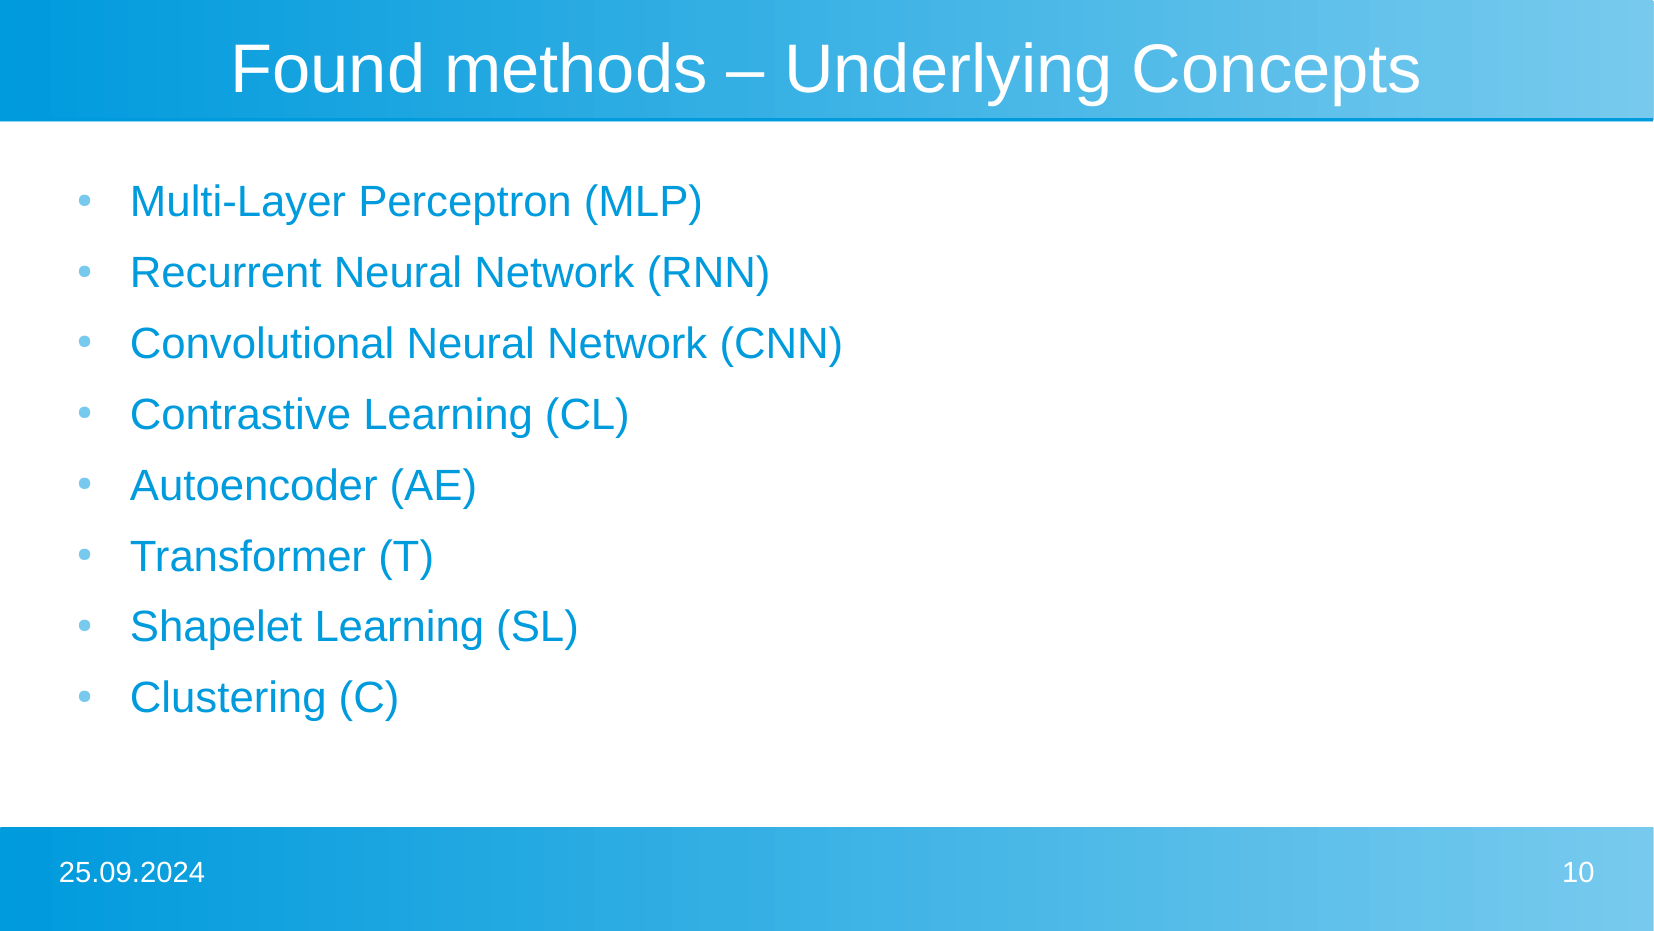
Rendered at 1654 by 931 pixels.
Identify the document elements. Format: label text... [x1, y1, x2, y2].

list Multi-Layer Perceptron (MLP) Recurrent Neural Network (RNN) Convolutional Neural Network (CNN) Contrastive Learning (CL) Autoencoder (AE) Transformer (T) Shapelet Learning (SL) Clustering (C) [59, 177, 1506, 768]
title Found methods – Underlying Concepts [46, 0, 1608, 163]
